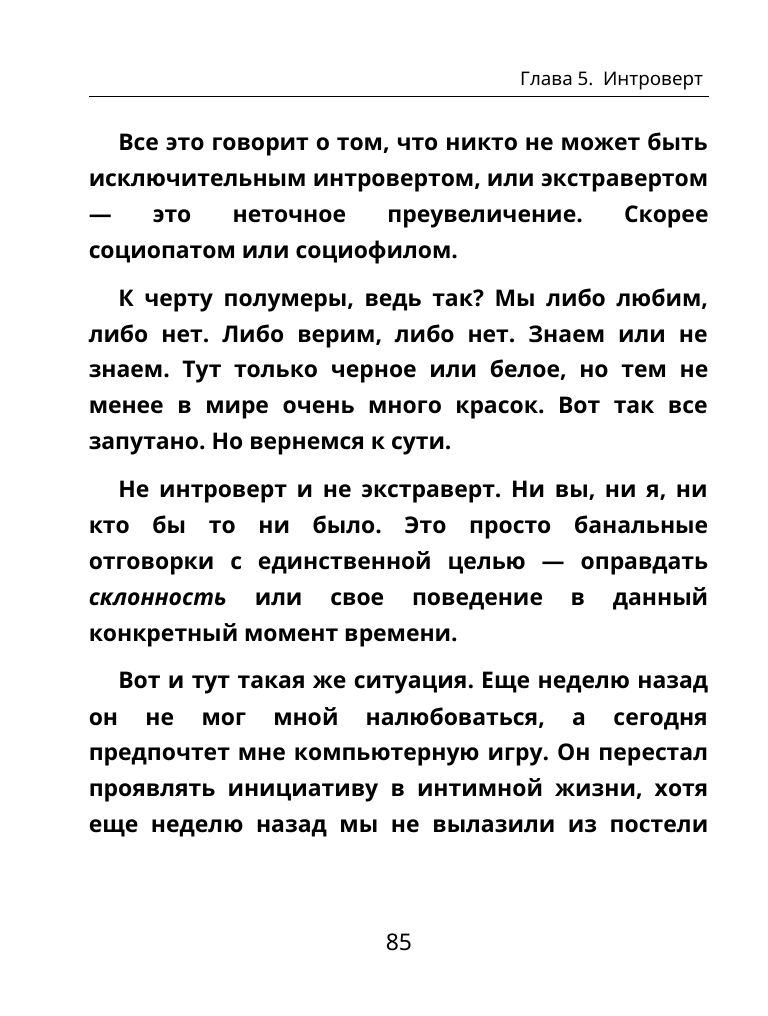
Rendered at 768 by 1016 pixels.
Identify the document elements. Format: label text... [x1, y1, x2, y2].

text К черту полумеры, ведь так? Мы либо любим, либо нет. Либо верим, либо нет. Знаем или не знаем. Тут только черное или белое, но тем не менее в мире очень много красок. Вот так все запутано. Но вернемся к сути. [88, 282, 709, 457]
text Не интроверт и не экстраверт. Ни вы, ни я, ни кто бы то ни было. Это просто банальные отговорки с единственной целью — оправдать склонность или свое поведение в данный конкретный момент времени. [88, 473, 709, 648]
text Все это говорит о том, что никто не может быть исключительным интровертом, или экстравертом — это неточное преувеличение. Скорее социопатом или социофилом. [88, 126, 709, 265]
text Вот и тут такая же ситуация. Еще неделю назад он не мог мной налюбоваться, а сегодня предпочтет мне компьютерную игру. Он перестал проявлять инициативу в интимной жизни, хотя еще неделю назад мы не вылазили из постели [88, 664, 709, 839]
